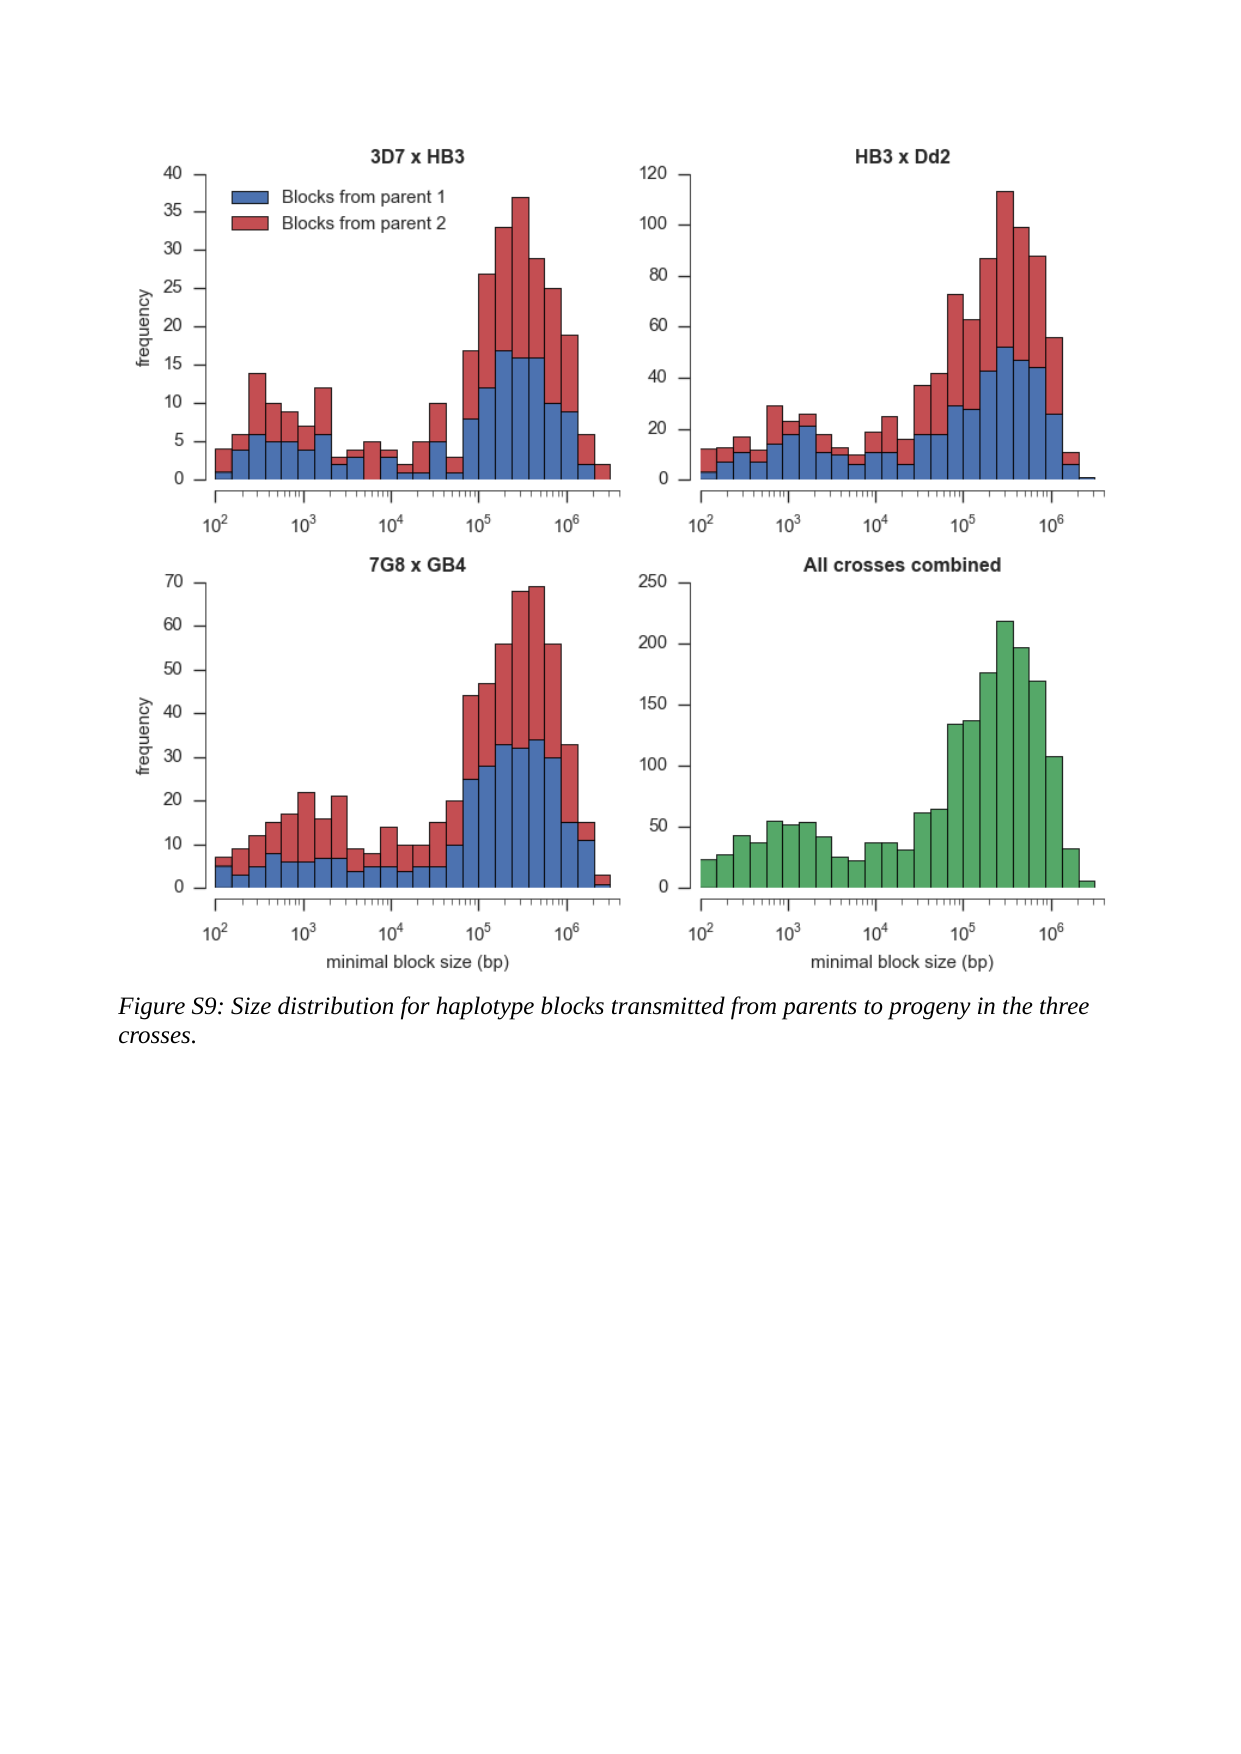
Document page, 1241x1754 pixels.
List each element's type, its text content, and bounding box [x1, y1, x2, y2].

text Figure S9: Size distribution for haplotype blocks transmitted from parents to progeny in the three crosses. [118, 992, 1122, 1049]
picture [118, 130, 1123, 992]
